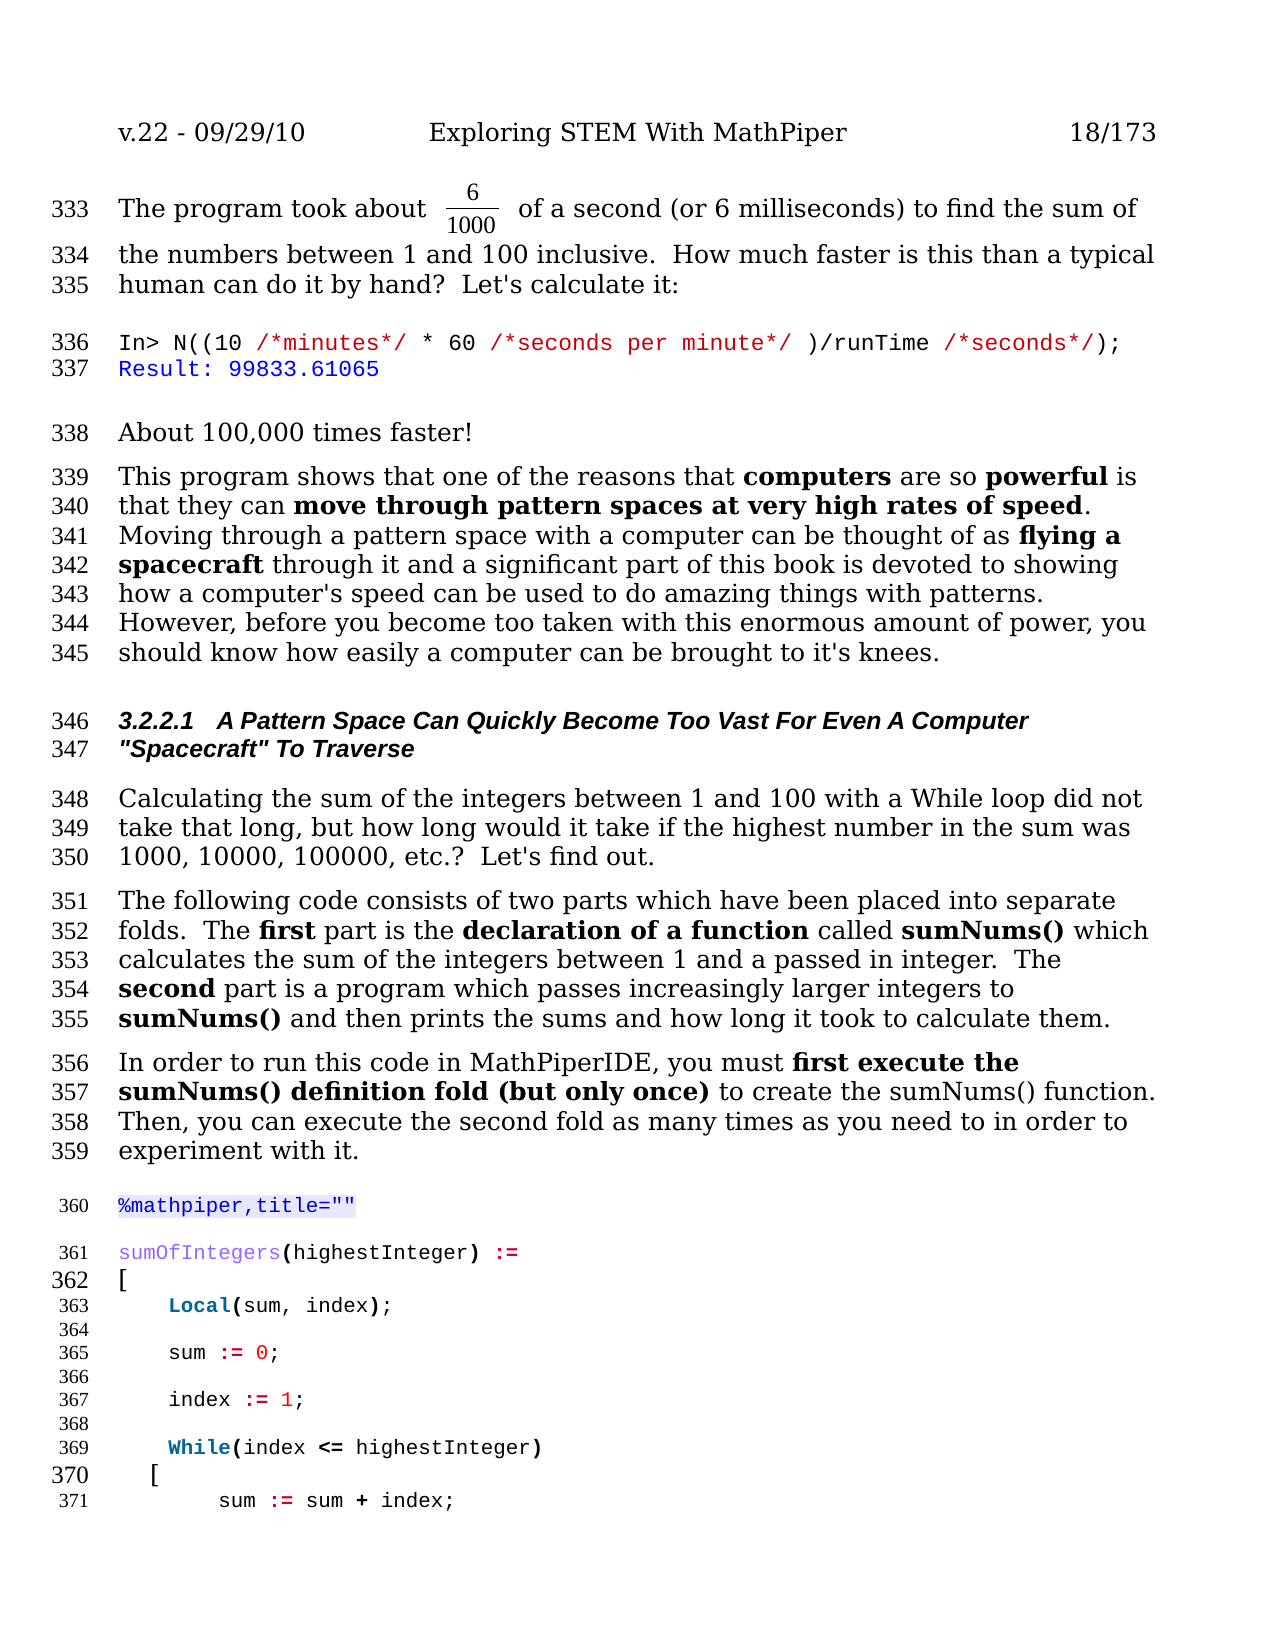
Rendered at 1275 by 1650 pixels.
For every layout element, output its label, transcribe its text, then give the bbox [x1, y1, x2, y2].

text Local(sum, index); [118, 1295, 1157, 1318]
text In order to run this code in MathPiperIDE, you must first execute the sumNums() definition fold (but only once) to create the sumNums() function. Then, you can execute the second fold as many times as you need to in order to experiment with it. [118, 1048, 1157, 1165]
text [ [118, 1460, 1157, 1489]
text Result: 99833.61065 [118, 357, 1157, 383]
text Calculating the sum of the integers between 1 and 100 with a While loop did not take that long, but how long would it take if the highest number in the sum was 1000, 10000, 100000, etc.? Let's find out. [118, 784, 1157, 872]
text In> N((10 /*minutes*/ * 60 /*seconds per minute*/ )/runTime /*seconds*/); [118, 331, 1157, 357]
text sumOfIntegers(highestInteger) := [118, 1242, 1157, 1266]
text %mathpiper,title="" [118, 1195, 1157, 1218]
text sum := sum + index; [118, 1489, 1157, 1513]
text [ [118, 1266, 1157, 1295]
text sum := 0; [118, 1342, 1157, 1366]
text The following code consists of two parts which have been placed into separate folds. The first part is the declaration of a function called sumNums() which calculates the sum of the integers between 1 and a passed in integer. The second part is a program which passes increasingly larger integers to sumNums() and then prints the sums and how long it took to calculate them. [118, 887, 1157, 1033]
text About 100,000 times faster! [118, 418, 1157, 447]
text This program shows that one of the reasons that computers are so powerful is that they can move through pattern spaces at very high rates of speed. Moving through a pattern space with a computer can be thought of as flying a spacecraft through it and a significant part of this book is devoted to showing how a computer's speed can be used to do amazing things with patterns. However, before you become too taken with this enormous amount of power, you should know how easily a computer can be brought to it's knees. [118, 462, 1157, 667]
text While(index <= highestInteger) [118, 1437, 1157, 1460]
text index := 1; [118, 1389, 1157, 1413]
subtitle A Pattern Space Can Quickly Become Too Vast For Even A Computer "Spacecraft" To Traverse [118, 706, 1157, 763]
text The program took aboutof a second (or 6 milliseconds) to find the sum of the numbers between 1 and 100 inclusive. How much faster is this than a typical human can do it by hand? Let's calculate it: [118, 177, 1157, 299]
